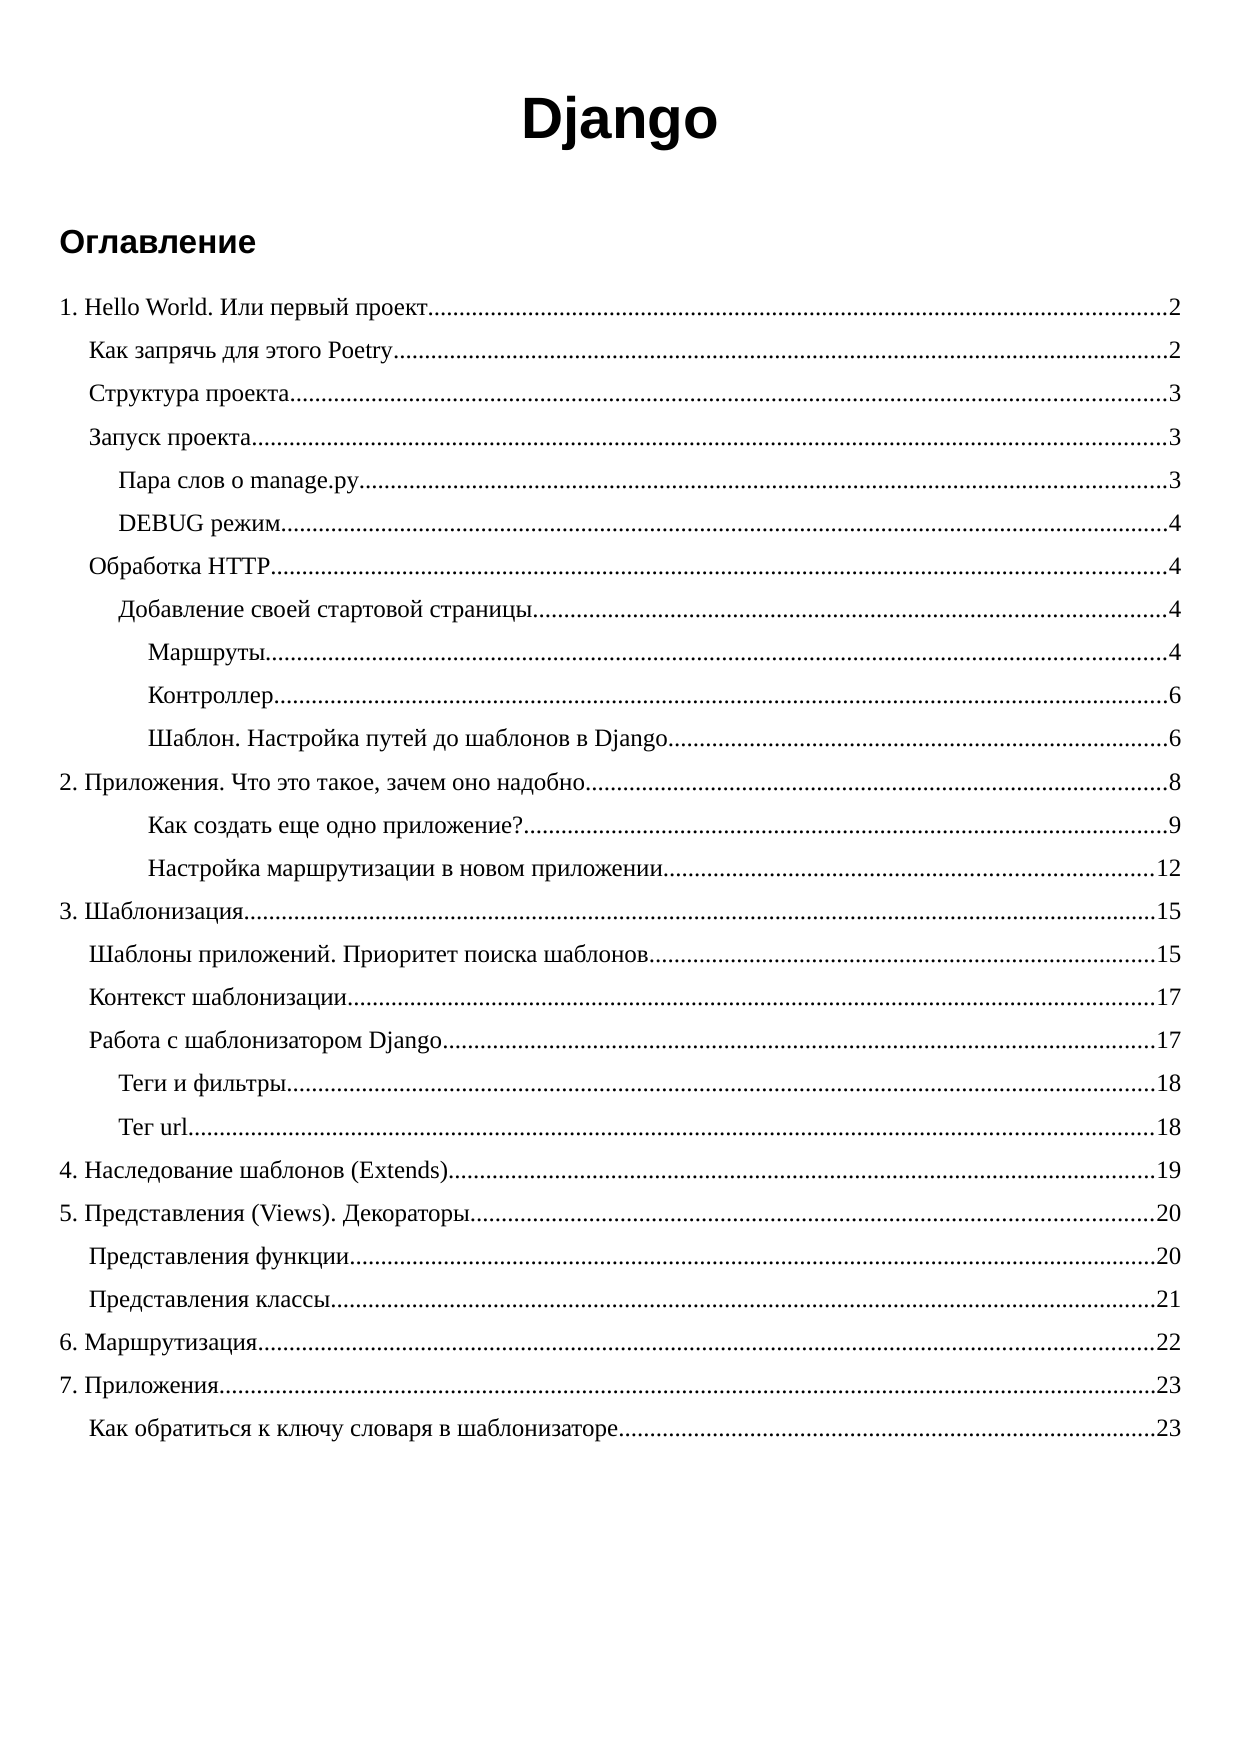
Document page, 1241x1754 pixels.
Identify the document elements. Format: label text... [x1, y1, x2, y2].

text Контекст шаблонизации 17 [88, 982, 1181, 1011]
text Как обратиться к ключу словаря в шаблонизаторе 23 [88, 1413, 1181, 1442]
text Шаблон. Настройка путей до шаблонов в Django 6 [148, 723, 1181, 752]
text 1. Hello World. Или первый проект 2 [59, 292, 1181, 321]
text Добавление своей стартовой страницы 4 [118, 594, 1181, 623]
text Запуск проекта 3 [88, 422, 1181, 450]
text Структура проекта 3 [88, 378, 1181, 407]
text Представления функции 20 [88, 1241, 1181, 1270]
text Представления классы 21 [88, 1284, 1181, 1313]
text 4. Наследование шаблонов (Extends) 19 [59, 1155, 1181, 1183]
text 7. Приложения 23 [59, 1370, 1181, 1399]
text 6. Маршрутизация 22 [59, 1327, 1181, 1356]
text Как создать еще одно приложение? 9 [148, 810, 1181, 838]
text Контроллер 6 [148, 680, 1181, 709]
text Маршруты 4 [148, 637, 1181, 666]
text 2. Приложения. Что это такое, зачем оно надобно 8 [59, 767, 1181, 795]
text 3. Шаблонизация 15 [59, 896, 1181, 925]
subtitle Оглавление [59, 222, 1181, 261]
text Тег url 18 [118, 1112, 1181, 1140]
text Обработка HTTP 4 [88, 551, 1181, 580]
text Шаблоны приложений. Приоритет поиска шаблонов 15 [88, 939, 1181, 968]
text Настройка маршрутизации в новом приложении 12 [148, 853, 1181, 882]
text Работа с шаблонизатором Django 17 [88, 1025, 1181, 1054]
text Теги и фильтры 18 [118, 1068, 1181, 1097]
text Пара слов о manage.py 3 [118, 465, 1181, 493]
text DEBUG режим 4 [118, 508, 1181, 537]
text 5. Представления (Views). Декораторы 20 [59, 1198, 1181, 1227]
text Как запрячь для этого Poetry 2 [88, 335, 1181, 364]
title Django [59, 84, 1181, 151]
